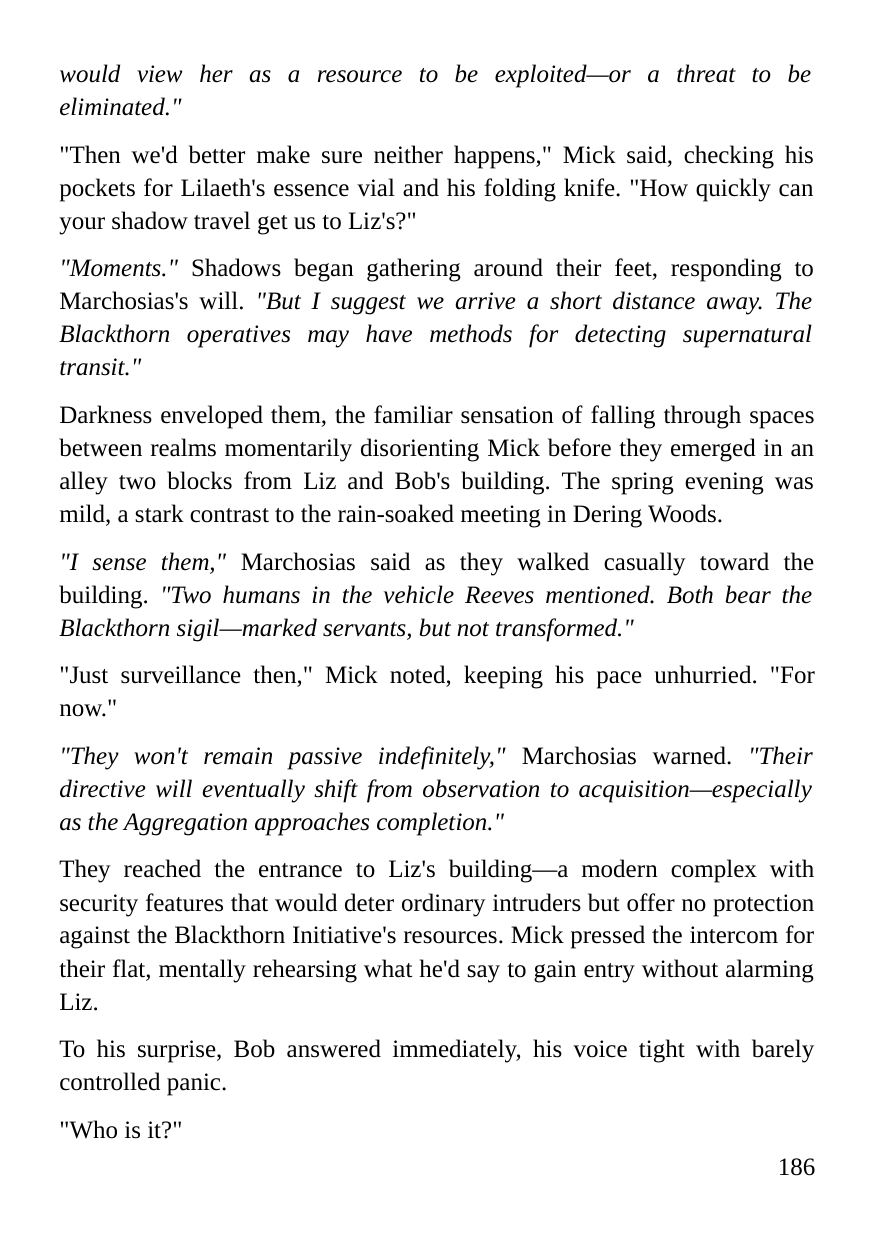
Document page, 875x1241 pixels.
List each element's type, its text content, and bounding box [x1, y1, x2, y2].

text "Just surveillance then," Mick noted, keeping his pace unhurried. "For now." [59, 660, 815, 722]
text would view her as a resource to be exploited—or a threat to be eliminated." [59, 59, 815, 121]
text To his surprise, Bob answered immediately, his voice tight with barely controlled panic. [59, 1034, 815, 1096]
text "Who is it?" [59, 1115, 815, 1144]
text They reached the entrance to Liz's building—a modern complex with security features that would deter ordinary intruders but offer no protection against the Blackthorn Initiative's resources. Mick pressed the intercom for their flat, mentally rehearsing what he'd say to gain entry without alarming Liz. [59, 854, 815, 1015]
text "They won't remain passive indefinitely," Marchosias warned. "Their directive will eventually shift from observation to acquisition—especially as the Aggregation approaches completion." [59, 741, 815, 836]
text "Moments." Shadows began gathering around their feet, responding to Marchosias's will. "But I suggest we arrive a short distance away. The Blackthorn operatives may have methods for detecting supernatural transit." [59, 253, 815, 381]
text Darkness enveloped them, the familiar sensation of falling through spaces between realms momentarily disorienting Mick before they emerged in an alley two blocks from Liz and Bob's building. The spring evening was mild, a stark contrast to the rain-soaked meeting in Dering Woods. [59, 400, 815, 528]
text "Then we'd better make sure neither happens," Mick said, checking his pockets for Lilaeth's essence vial and his folding knife. "How quickly can your shadow travel get us to Liz's?" [59, 140, 815, 234]
text "I sense them," Marchosias said as they walked casually toward the building. "Two humans in the vehicle Reeves mentioned. Both bear the Blackthorn sigil—marked servants, but not transformed." [59, 547, 815, 641]
